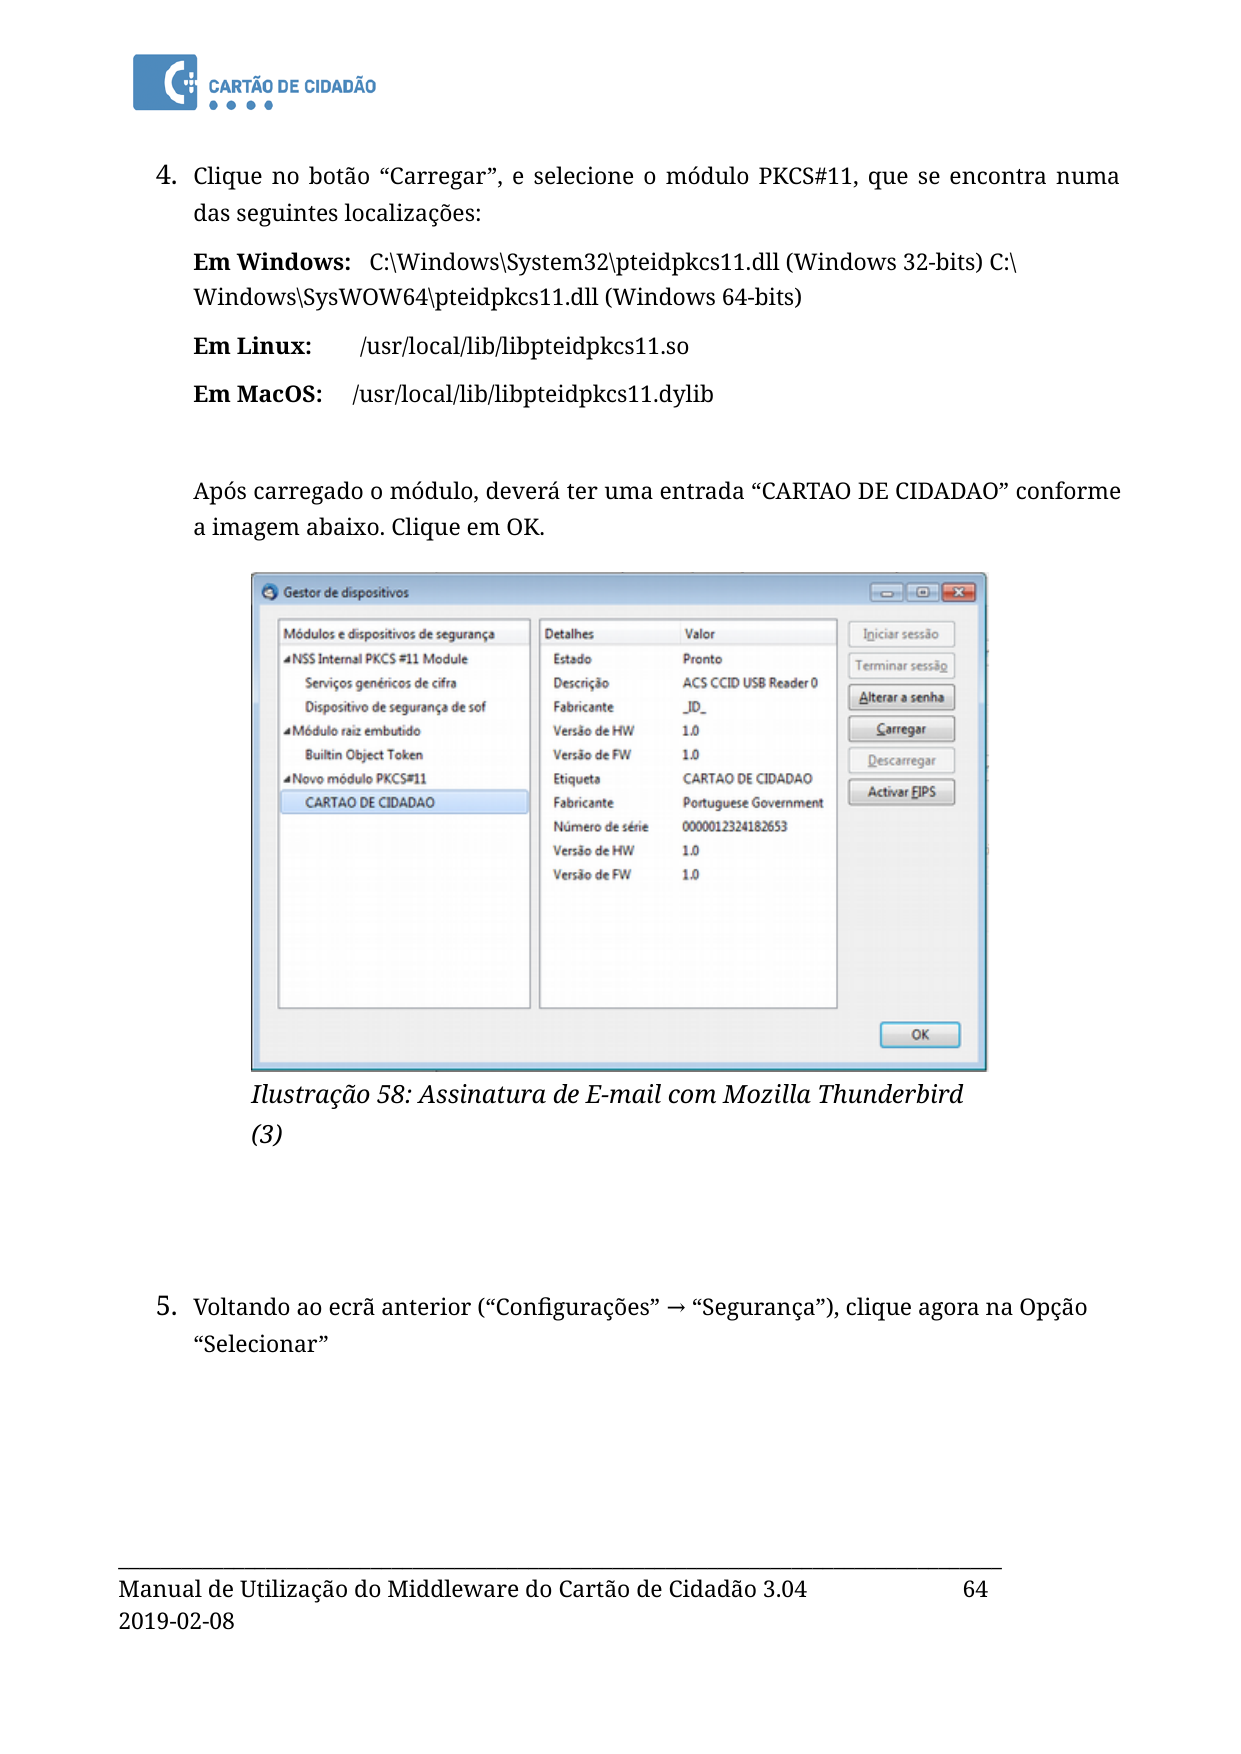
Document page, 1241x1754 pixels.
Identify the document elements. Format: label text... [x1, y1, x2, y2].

list Em Linux: /usr/local/lib/libpteidpkcs11.so [156, 330, 1122, 361]
list Voltando ao ecrã anterior (“Configurações” → “Segurança”), clique agora na Opção “Selecionar” [156, 1286, 1122, 1359]
picture [130, 47, 423, 118]
list Clique no botão “Carregar”, e selecione o módulo PKCS#11, que se encontra numa das seguintes localizações: [156, 155, 1122, 228]
list Após carregado o módulo, deverá ter uma entrada “CARTAO DE CIDADAO” conforme a imagem abaixo. Clique em OK. [156, 475, 1122, 542]
picture [251, 572, 990, 1072]
list Em Windows: C:\Windows\System32\pteidpkcs11.dll (Windows 32-bits) C:\Windows\SysWOW64\pteidpkcs11.dll (Windows 64-bits) [156, 245, 1122, 313]
text Ilustração 58: Assinatura de E-mail com Mozilla Thunderbird (3) [251, 1072, 989, 1150]
list Em MacOS: /usr/local/lib/libpteidpkcs11.dylib [156, 378, 1122, 409]
